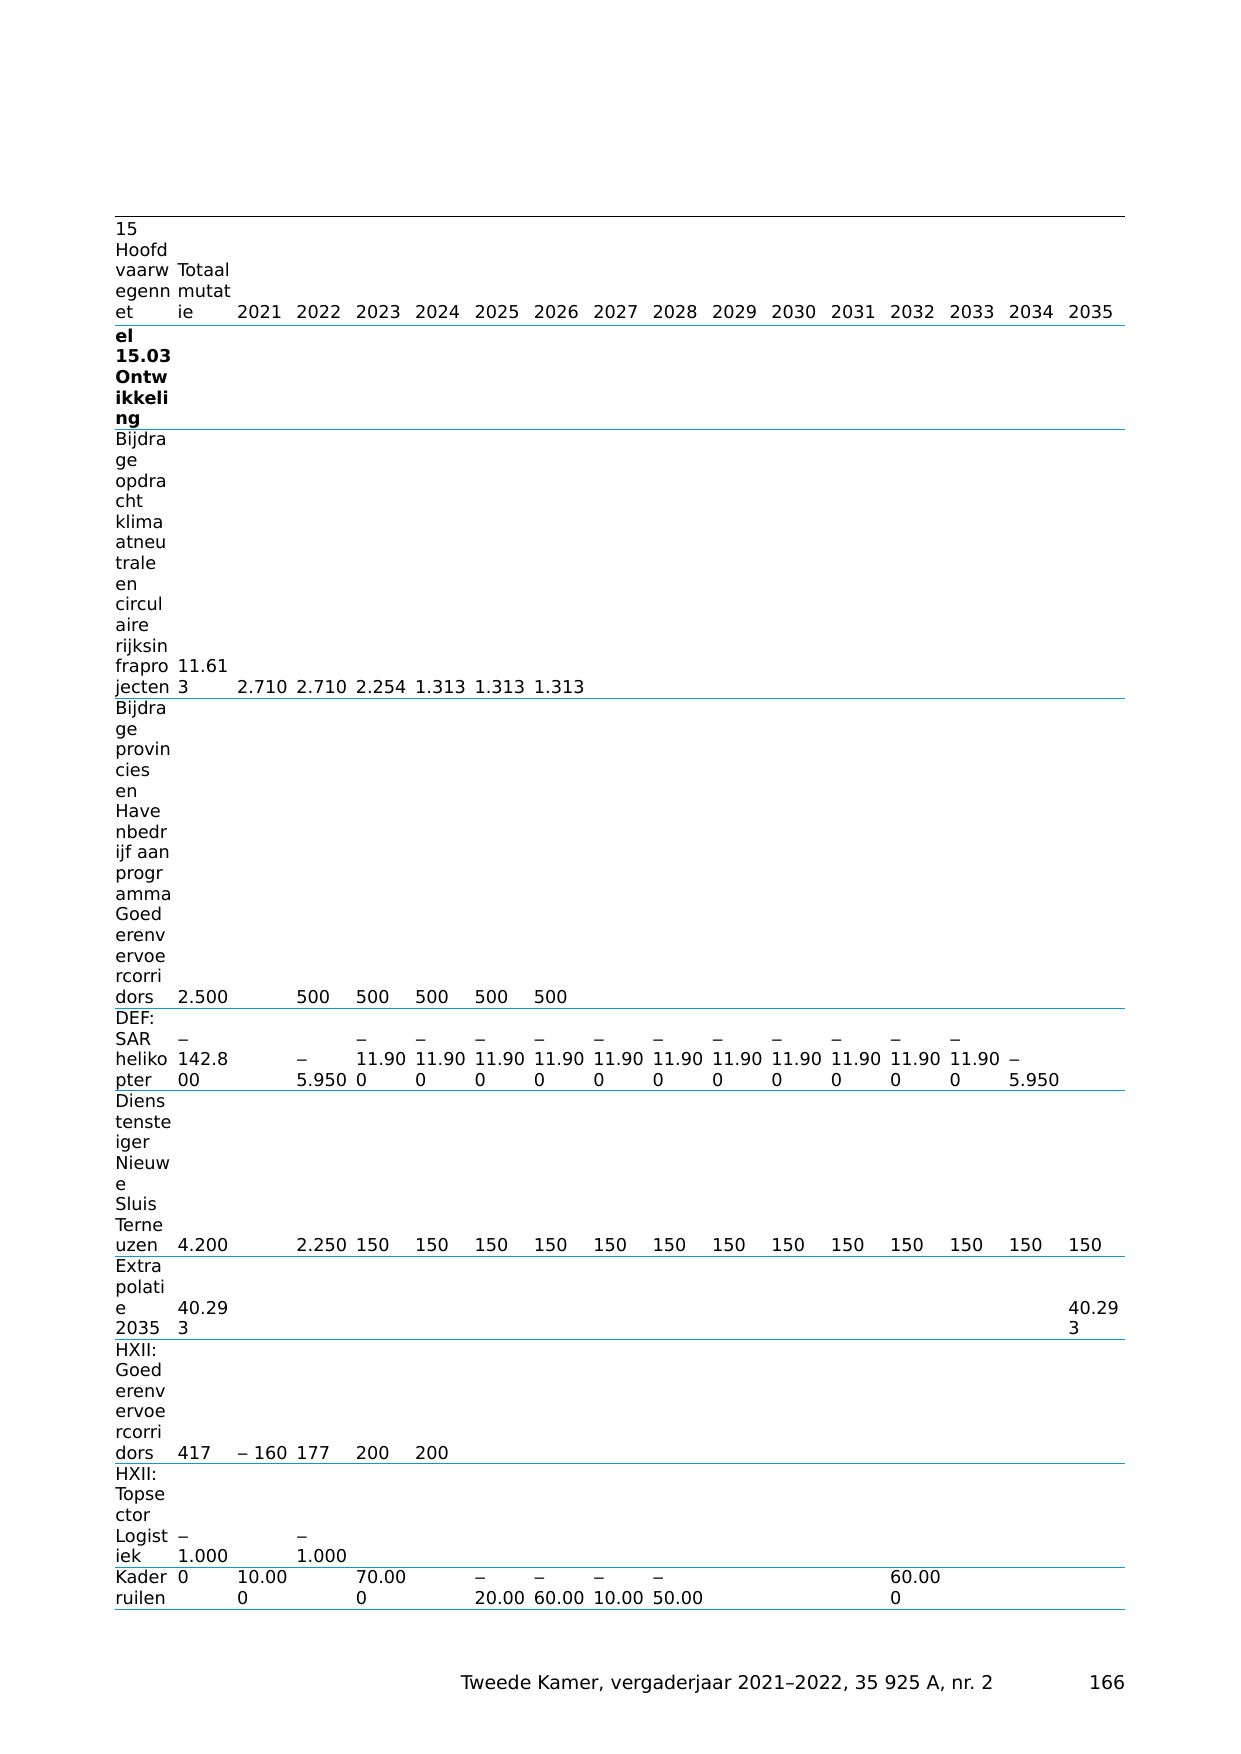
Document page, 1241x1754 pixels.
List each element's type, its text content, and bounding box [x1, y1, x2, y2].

table_cell HXII: Goederenvervoercorridors [115, 1340, 174, 1463]
table_cell 2024 [412, 217, 471, 325]
table_cell ‒ 160 [234, 1340, 293, 1463]
table_cell 500 [353, 699, 412, 1007]
table_cell [590, 1257, 649, 1339]
table_cell 150 [471, 1091, 531, 1256]
table_cell ‒ 5.950 [293, 1009, 353, 1090]
table_cell [531, 1257, 590, 1339]
table_cell [887, 699, 946, 1007]
table_cell [887, 326, 946, 429]
table_cell ‒ 10.00 [590, 1568, 649, 1609]
table_cell HXII: Topsector Logistiek [115, 1464, 174, 1567]
table_cell [828, 326, 887, 429]
table_cell 2028 [650, 217, 709, 325]
table_cell [590, 1464, 649, 1567]
table_cell [590, 430, 649, 697]
table_cell [1006, 430, 1065, 697]
table_cell [590, 326, 649, 429]
table_cell [946, 1568, 1006, 1609]
table_cell ‒ 11.900 [709, 1009, 768, 1090]
table_cell [471, 1464, 531, 1567]
table_cell [1006, 1340, 1065, 1463]
table_cell 2035 [1065, 217, 1125, 325]
table_cell [234, 1091, 293, 1256]
table_cell [887, 1340, 946, 1463]
table_cell [234, 1257, 293, 1339]
table_cell [234, 1464, 293, 1567]
table_cell [531, 1340, 590, 1463]
table_cell Extrapolatie 2035 [115, 1257, 174, 1339]
table_cell [887, 1257, 946, 1339]
table_cell ‒ 1.000 [175, 1464, 234, 1567]
table_cell 500 [412, 699, 471, 1007]
table_cell [650, 699, 709, 1007]
table_cell [293, 1568, 353, 1609]
table_cell [768, 699, 828, 1007]
table_cell [709, 699, 768, 1007]
table_cell [1006, 1568, 1065, 1609]
table_cell 0 [175, 1568, 234, 1609]
table_cell [1065, 430, 1125, 697]
table_cell [650, 430, 709, 697]
table_cell ‒ 1.000 [293, 1464, 353, 1567]
table_cell [590, 1340, 649, 1463]
table_cell 1.313 [531, 430, 590, 697]
table_cell [768, 430, 828, 697]
table_cell ‒ 142.800 [175, 1009, 234, 1090]
table_cell [828, 430, 887, 697]
table_cell ‒ 60.00 [531, 1568, 590, 1609]
table_cell 15 Hoofdvaarwegennet [115, 217, 174, 325]
table_cell ‒ 11.900 [946, 1009, 1006, 1090]
table_cell [234, 1009, 293, 1090]
table_cell [353, 1257, 412, 1339]
table_cell [234, 326, 293, 429]
table_cell 200 [412, 1340, 471, 1463]
table_cell [353, 326, 412, 429]
table_cell ‒ 20.00 [471, 1568, 531, 1609]
table_cell [1065, 1568, 1125, 1609]
table_cell [650, 1464, 709, 1567]
table_cell 500 [293, 699, 353, 1007]
table_cell 2034 [1006, 217, 1065, 325]
table_cell ‒ 11.900 [353, 1009, 412, 1090]
table_cell 150 [590, 1091, 649, 1256]
table_cell [471, 326, 531, 429]
table_cell ‒ 50.00 [650, 1568, 709, 1609]
table_cell [1065, 326, 1125, 429]
table_cell [887, 1464, 946, 1567]
table_cell [946, 1464, 1006, 1567]
table_cell [709, 430, 768, 697]
table_cell [946, 430, 1006, 697]
table_cell 150 [946, 1091, 1006, 1256]
table_cell ‒ 11.900 [768, 1009, 828, 1090]
table_cell [709, 1464, 768, 1567]
table_cell 40.293 [175, 1257, 234, 1339]
table_cell 500 [471, 699, 531, 1007]
table_cell ‒ 11.900 [828, 1009, 887, 1090]
table_cell 11.613 [175, 430, 234, 697]
table_cell [412, 326, 471, 429]
table_cell [946, 326, 1006, 429]
table_cell 2025 [471, 217, 531, 325]
table_cell [531, 326, 590, 429]
table_cell 60.000 [887, 1568, 946, 1609]
table_cell [709, 1257, 768, 1339]
table_cell 2033 [946, 217, 1006, 325]
table_cell 2031 [828, 217, 887, 325]
table_cell 150 [1006, 1091, 1065, 1256]
table_cell [768, 1464, 828, 1567]
table_cell 2029 [709, 217, 768, 325]
table_cell el 15.03 Ontwikkeling [115, 326, 174, 429]
table_cell [412, 1568, 471, 1609]
table_cell Totaal mutatie [175, 217, 234, 325]
table_cell [293, 326, 353, 429]
table_cell [1065, 1340, 1125, 1463]
table_cell 150 [768, 1091, 828, 1256]
table_cell [293, 1257, 353, 1339]
table_cell 150 [531, 1091, 590, 1256]
table_cell 200 [353, 1340, 412, 1463]
table_cell 150 [828, 1091, 887, 1256]
table_cell [471, 1257, 531, 1339]
table_cell [1065, 1009, 1125, 1090]
table_cell [1006, 699, 1065, 1007]
table_cell [650, 1257, 709, 1339]
table_cell [590, 699, 649, 1007]
table_cell [768, 1257, 828, 1339]
table_cell 2.250 [293, 1091, 353, 1256]
table_cell 2021 [234, 217, 293, 325]
table_cell ‒ 11.900 [650, 1009, 709, 1090]
table_cell Bijdrage provincies en Havenbedrijf aan programma Goederenvervoercorridors [115, 699, 174, 1007]
table_cell [1006, 326, 1065, 429]
table_cell 2.710 [234, 430, 293, 697]
table_cell ‒ 11.900 [531, 1009, 590, 1090]
table_cell [828, 1464, 887, 1567]
table_cell 2.500 [175, 699, 234, 1007]
table_cell Bijdrage opdracht klimaatneutrale en circulaire rijksinfraprojecten [115, 430, 174, 697]
table_cell 2030 [768, 217, 828, 325]
table_cell 417 [175, 1340, 234, 1463]
table_cell 177 [293, 1340, 353, 1463]
table_cell [650, 326, 709, 429]
table_cell [946, 699, 1006, 1007]
table_cell 1.313 [471, 430, 531, 697]
table_cell [412, 1464, 471, 1567]
table_cell [1065, 1464, 1125, 1567]
table_cell 40.293 [1065, 1257, 1125, 1339]
table_cell [709, 1568, 768, 1609]
table_cell [946, 1340, 1006, 1463]
table_cell [828, 1340, 887, 1463]
table_cell 150 [1065, 1091, 1125, 1256]
table_cell 2023 [353, 217, 412, 325]
table_cell 1.313 [412, 430, 471, 697]
table_cell [768, 1568, 828, 1609]
table_cell [709, 326, 768, 429]
table_cell Kaderruilen [115, 1568, 174, 1609]
table_cell [946, 1257, 1006, 1339]
table_cell [828, 699, 887, 1007]
table_cell [1065, 699, 1125, 1007]
table_cell DEF: SAR helikopter [115, 1009, 174, 1090]
table_cell 2026 [531, 217, 590, 325]
table_cell [709, 1340, 768, 1463]
table_cell 2.710 [293, 430, 353, 697]
table_header Tabel 85 Artikel 15 Hoofdvaarwegennet (bedragen x € 1.000) [115, 191, 1125, 216]
table_cell 10.000 [234, 1568, 293, 1609]
table_cell ‒ 11.900 [471, 1009, 531, 1090]
table_cell ‒ 11.900 [887, 1009, 946, 1090]
table_cell 4.200 [175, 1091, 234, 1256]
table_cell Dienstensteiger Nieuwe Sluis Terneuzen [115, 1091, 174, 1256]
table_cell ‒ 11.900 [412, 1009, 471, 1090]
table_cell [768, 326, 828, 429]
table_cell [1006, 1257, 1065, 1339]
table_cell 150 [887, 1091, 946, 1256]
table_cell [234, 699, 293, 1007]
table_cell [768, 1340, 828, 1463]
table_cell 2032 [887, 217, 946, 325]
table_cell [531, 1464, 590, 1567]
table_cell [471, 1340, 531, 1463]
table_cell [353, 1464, 412, 1567]
table_cell 150 [709, 1091, 768, 1256]
table_cell 150 [353, 1091, 412, 1256]
table_cell 150 [412, 1091, 471, 1256]
table_cell [650, 1340, 709, 1463]
table_cell 150 [650, 1091, 709, 1256]
table_cell ‒ 11.900 [590, 1009, 649, 1090]
table_cell [828, 1257, 887, 1339]
table_cell [1006, 1464, 1065, 1567]
table_cell [887, 430, 946, 697]
table_cell 2027 [590, 217, 649, 325]
table_cell 500 [531, 699, 590, 1007]
table_cell 70.000 [353, 1568, 412, 1609]
table_cell [412, 1257, 471, 1339]
table_cell 2.254 [353, 430, 412, 697]
table_cell [828, 1568, 887, 1609]
table_cell ‒ 5.950 [1006, 1009, 1065, 1090]
table_cell [175, 326, 234, 429]
table_cell 2022 [293, 217, 353, 325]
